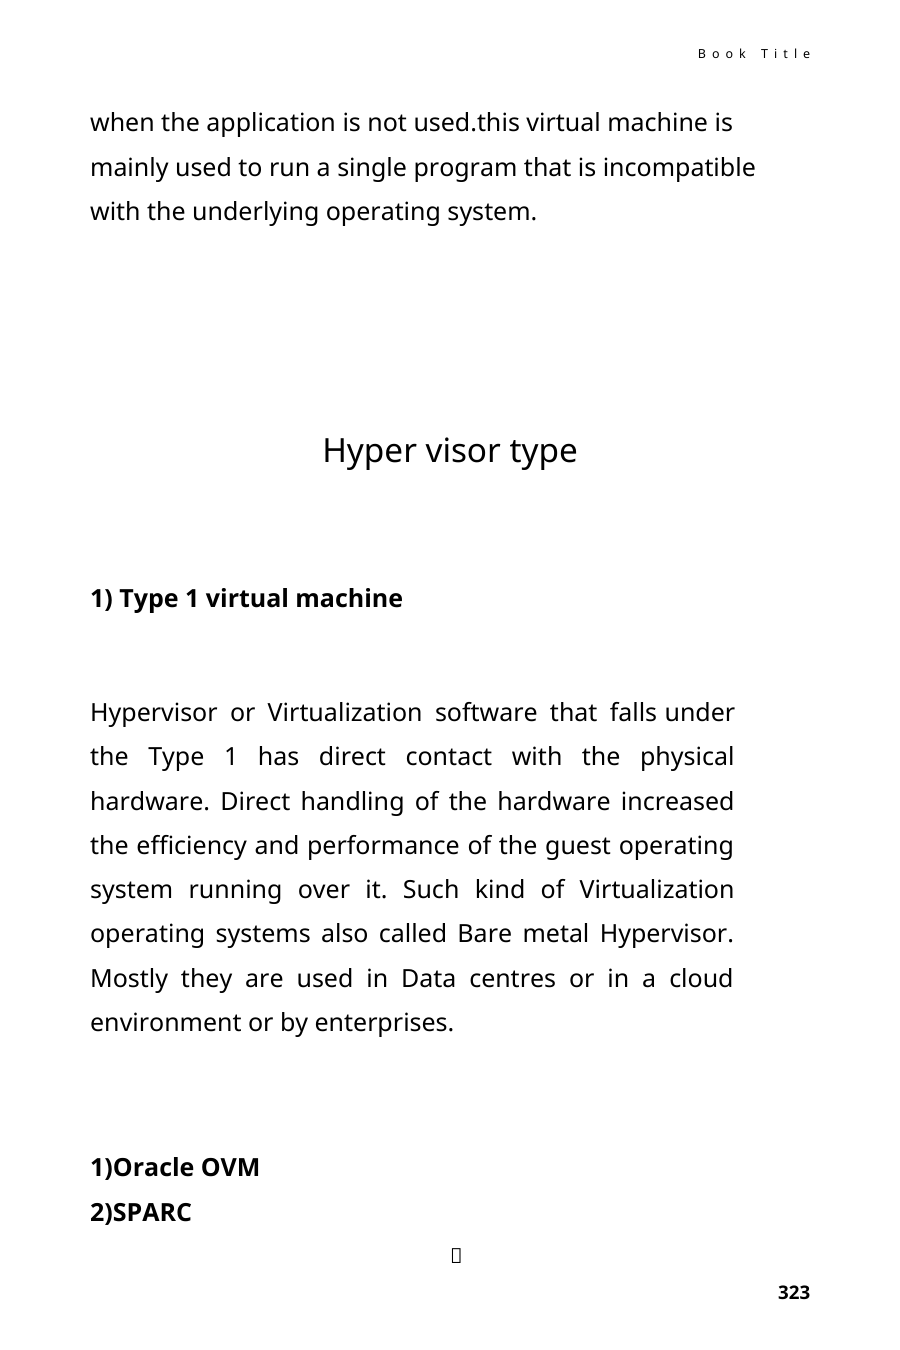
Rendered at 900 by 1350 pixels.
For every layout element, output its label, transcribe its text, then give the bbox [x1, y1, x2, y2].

text 1) Type 1 virtual machine [90, 581, 810, 615]
text Hyper visor type [90, 426, 810, 472]
text Hypervisor or Virtualization software that falls under the Type 1 has direct contact with the physical hardware. Direct handling of the hardware increased the efficiency and performance of the guest operating system running over it. Such kind of Virtualization operating systems also called Bare metal Hypervisor. Mostly they are used in Data centres or in a cloud environment or by enterprises. [90, 695, 735, 1039]
text when the application is not used.this virtual machine is mainly used to run a single program that is incompatible with the underlying operating system. [90, 105, 810, 228]
text 1)Oracle OVM [90, 1150, 810, 1184]
text 2)SPARC [90, 1194, 810, 1228]
